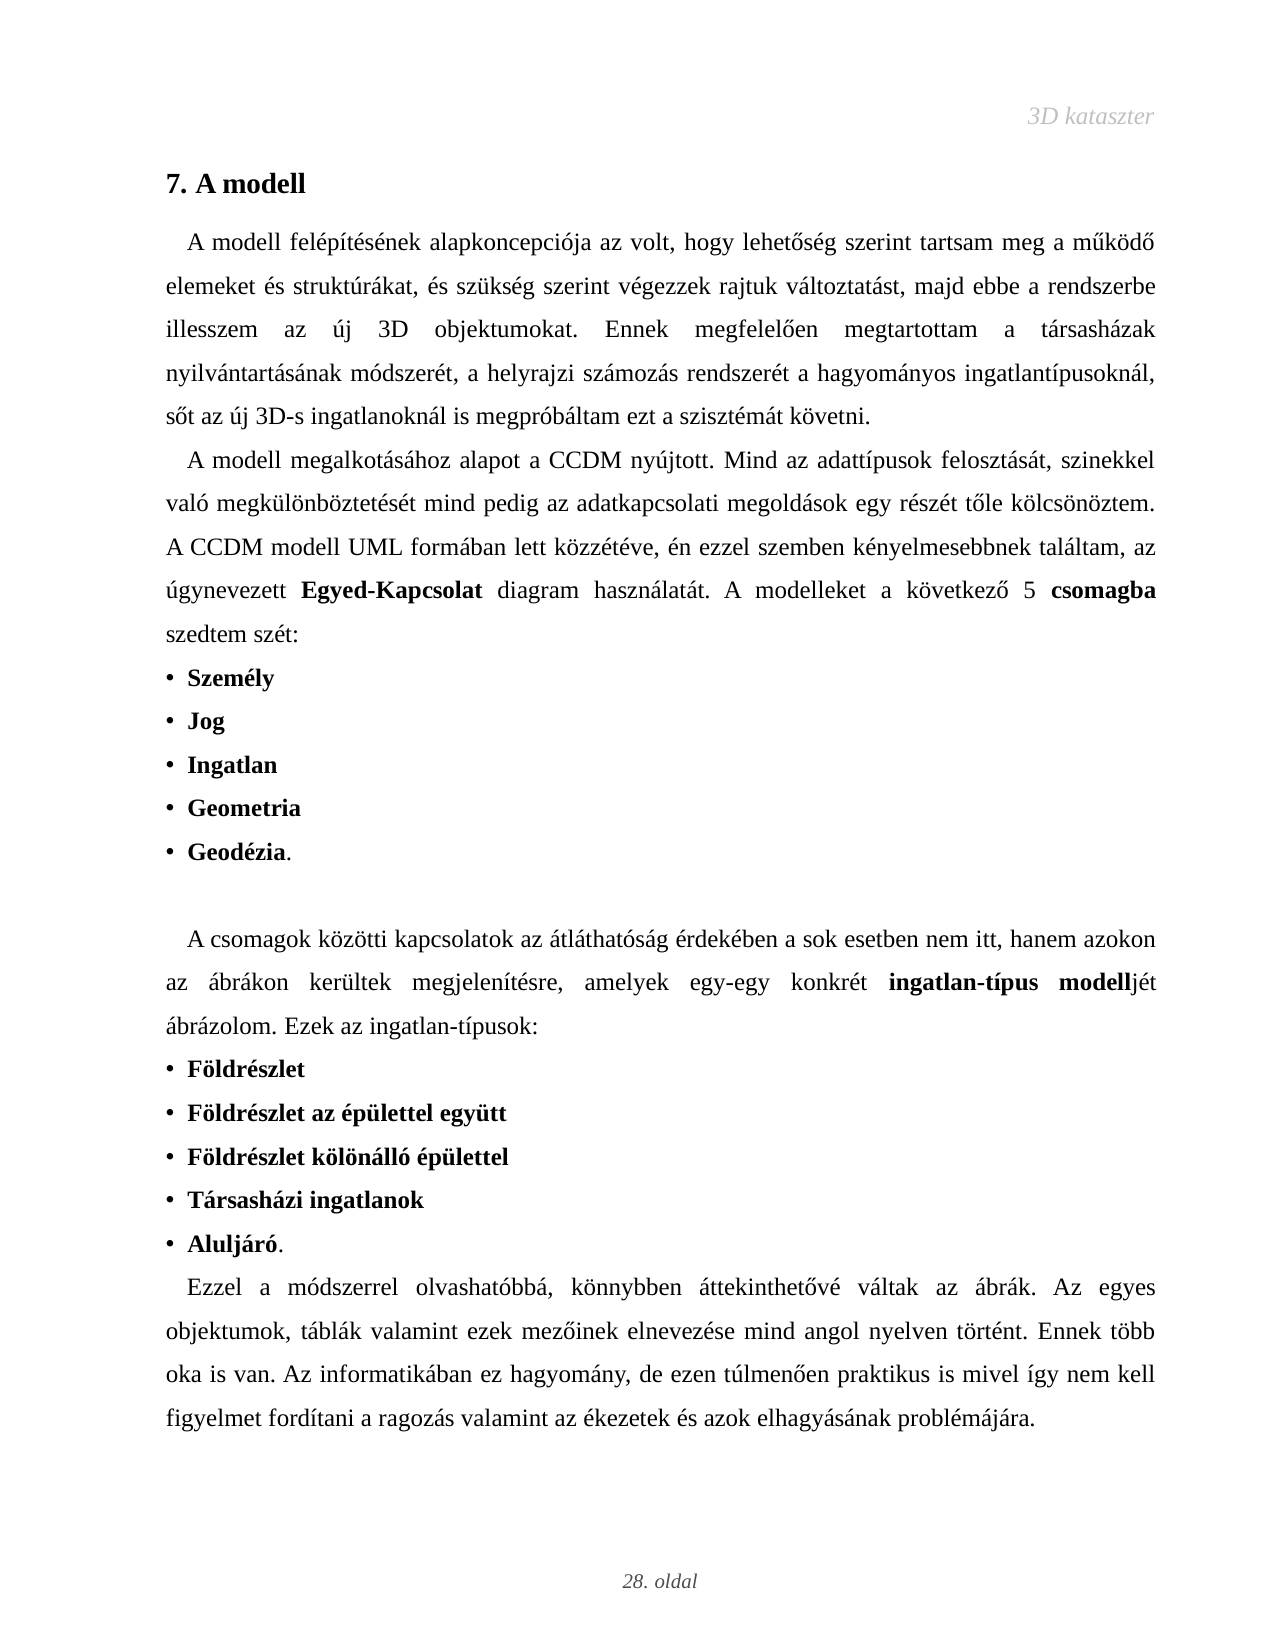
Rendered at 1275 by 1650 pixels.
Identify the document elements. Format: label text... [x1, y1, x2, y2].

list Ingatlan [166, 749, 1156, 779]
text A modell felépítésének alapkoncepciója az volt, hogy lehetőség szerint tartsam meg a működő elemeket és struktúrákat, és szükség szerint végezzek rajtuk változtatást, majd ebbe a rendszerbe illesszem az új 3D objektumokat. Ennek megfelelően megtartottam a társasházak nyilvántartásának módszerét, a helyrajzi számozás rendszerét a hagyományos ingatlantípusoknál, sőt az új 3D-s ingatlanoknál is megpróbáltam ezt a szisztémát követni. [166, 227, 1156, 430]
list Geometria [166, 793, 1156, 822]
text Ezzel a módszerrel olvashatóbbá, könnybben áttekinthetővé váltak az ábrák. Az egyes objektumok, táblák valamint ezek mezőinek elnevezése mind angol nyelven történt. Ennek több oka is van. Az informatikában ez hagyomány, de ezen túlmenően praktikus is mivel így nem kell figyelmet fordítani a ragozás valamint az ékezetek és azok elhagyásának problémájára. [166, 1272, 1156, 1432]
list Aluljáró. [166, 1228, 1156, 1258]
list Társasházi ingatlanok [166, 1185, 1156, 1214]
list Jog [166, 706, 1156, 735]
list Földrészlet kölönálló épülettel [166, 1141, 1156, 1171]
list Földrészlet [166, 1054, 1156, 1083]
text A modell megalkotásához alapot a CCDM nyújtott. Mind az adattípusok felosztását, szinekkel való megkülönböztetését mind pedig az adatkapcsolati megoldások egy részét tőle kölcsönöztem. A CCDM modell UML formában lett közzétéve, én ezzel szemben kényelmesebbnek találtam, az úgynevezett Egyed-Kapcsolat diagram használatát. A modelleket a következő 5 csomagba szedtem szét: [166, 445, 1156, 648]
text A csomagok közötti kapcsolatok az átláthatóság érdekében a sok esetben nem itt, hanem azokon az ábrákon kerültek megjelenítésre, amelyek egy-egy konkrét ingatlan-típus modelljét ábrázolom. Ezek az ingatlan-típusok: [166, 924, 1156, 1040]
list Földrészlet az épülettel együtt [166, 1098, 1156, 1127]
subtitle A modell [166, 167, 1156, 200]
list Geodézia. [166, 837, 1156, 866]
list Személy [166, 662, 1156, 692]
